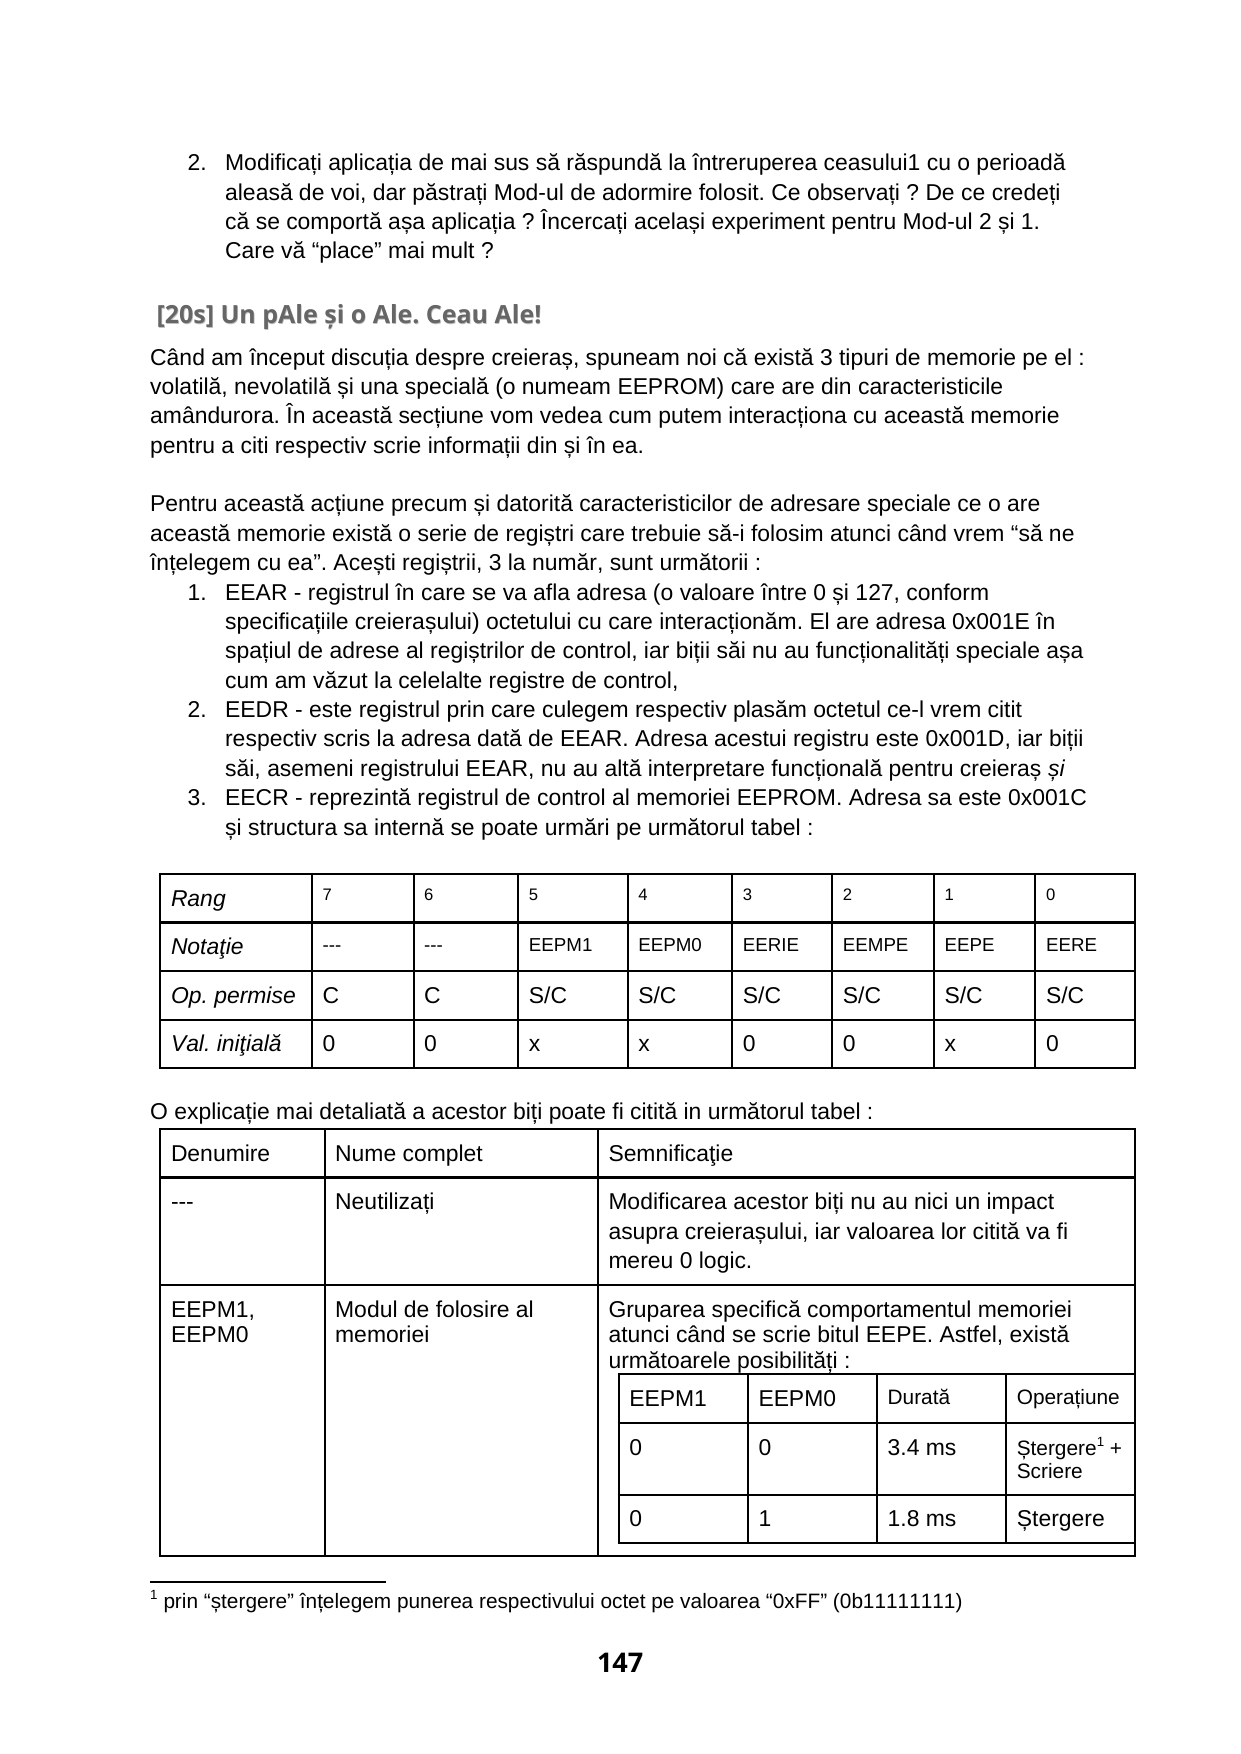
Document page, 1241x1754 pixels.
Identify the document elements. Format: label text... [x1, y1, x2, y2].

table_cell 0 [833, 1021, 933, 1067]
table_header EEPM1 [620, 1375, 747, 1422]
table_cell S/C [935, 972, 1034, 1018]
text O explicație mai detaliată a acestor biți poate fi citită in următorul tabel : [150, 1098, 1090, 1124]
table_header 5 [519, 875, 627, 921]
table_cell Val. iniţială [161, 1021, 311, 1067]
table_header 7 [313, 875, 413, 921]
table_cell 0 [313, 1021, 413, 1067]
table_cell S/C [833, 972, 933, 1018]
table_cell Modificarea acestor biți nu au nici un impact asupra creierașului, iar valoarea lor citită va fi mereu 0 logic. [599, 1179, 1134, 1284]
table_cell Notaţie [161, 924, 311, 970]
table_cell C [415, 972, 517, 1018]
table_header Denumire [161, 1130, 324, 1176]
table_cell EEPM1 [519, 924, 627, 970]
table_cell Ștergere + Scriere [1007, 1424, 1134, 1493]
list Modificați aplicația de mai sus să răspundă la întreruperea ceasului1 cu o perioadă aleasă de voi, dar păstrați Mod-ul de adormire folosit. Ce observați ? De ce credeți că se comportă așa aplicația ? Încercați același experiment pentru Mod-ul 2 și 1. Care vă “place” mai mult ? [187, 150, 1090, 264]
table_cell Modul de folosire al memoriei [326, 1286, 597, 1554]
list EECR - reprezintă registrul de control al memoriei EEPROM. Adresa sa este 0x001C și structura sa internă se poate urmări pe următorul tabel : [187, 785, 1090, 840]
table_cell Op. permise [161, 972, 311, 1018]
table_header Nume complet [326, 1130, 597, 1176]
list EEAR - registrul în care se va afla adresa (o valoare între 0 și 127, conform specificațiile creierașului) octetului cu care interacționăm. El are adresa 0x001E în spațiul de adrese al regiștrilor de control, iar biții săi nu au funcționalități speciale așa cum am văzut la celelalte registre de control, [187, 579, 1090, 693]
table_header 0 [1036, 875, 1134, 921]
table_header Durată [878, 1375, 1005, 1422]
table_header 3 [733, 875, 831, 921]
table_cell 0 [733, 1021, 831, 1067]
table_cell 0 [415, 1021, 517, 1067]
table_cell Gruparea specifică comportamentul memoriei atunci când se scrie bitul EEPE. Astfel, există următoarele posibilități : [599, 1286, 1134, 1554]
table_cell Ștergere [1007, 1496, 1134, 1542]
table_cell S/C [519, 972, 627, 1018]
table_cell EEMPE [833, 924, 933, 970]
table_cell 0 [749, 1424, 876, 1493]
table_header Semnificaţie [599, 1130, 1134, 1176]
table_cell C [313, 972, 413, 1018]
text Pentru această acțiune precum și datorită caracteristicilor de adresare speciale ce o are această memorie există o serie de regiștri care trebuie să-i folosim atunci când vrem “să ne înțelegem cu ea”. Acești regiștrii, 3 la număr, sunt următorii : [150, 491, 1090, 575]
table_cell 0 [620, 1424, 747, 1493]
table_cell 1.8 ms [878, 1496, 1005, 1542]
table_header 2 [833, 875, 933, 921]
table_cell EERE [1036, 924, 1134, 970]
table_cell Neutilizați [326, 1179, 597, 1284]
table_cell --- [161, 1179, 324, 1284]
table_header EEPM0 [749, 1375, 876, 1422]
table_cell EEPE [935, 924, 1034, 970]
table_cell EEPM1, EEPM0 [161, 1286, 324, 1554]
table_cell 1 [749, 1496, 876, 1542]
table_cell 3.4 ms [878, 1424, 1005, 1493]
table_cell 0 [620, 1496, 747, 1542]
list EEDR - este registrul prin care culegem respectiv plasăm octetul ce-l vrem citit respectiv scris la adresa dată de EEAR. Adresa acestui registru este 0x001D, iar biții săi, asemeni registrului EEAR, nu au altă interpretare funcțională pentru creieraș și [187, 697, 1090, 781]
table_cell x [629, 1021, 731, 1067]
table_header 4 [629, 875, 731, 921]
table_cell S/C [1036, 972, 1134, 1018]
table_cell S/C [733, 972, 831, 1018]
table_cell --- [415, 924, 517, 970]
table_cell --- [313, 924, 413, 970]
table_header Rang [161, 875, 311, 921]
table_cell EERIE [733, 924, 831, 970]
table_cell 0 [1036, 1021, 1134, 1067]
subtitle [20s] Un pAle și o Ale. Ceau Ale! [150, 297, 1090, 331]
table_cell x [519, 1021, 627, 1067]
table_cell x [935, 1021, 1034, 1067]
table_cell EEPM0 [629, 924, 731, 970]
table_cell S/C [629, 972, 731, 1018]
table_header 6 [415, 875, 517, 921]
table_header 1 [935, 875, 1034, 921]
text Când am început discuția despre creieraș, spuneam noi că există 3 tipuri de memorie pe el : volatilă, nevolatilă și una specială (o numeam EEPROM) care are din caracteristicile amândurora. În această secțiune vom vedea cum putem interacționa cu această memorie pentru a citi respectiv scrie informații din și în ea. [150, 344, 1090, 458]
table_header Operațiune [1007, 1375, 1134, 1422]
